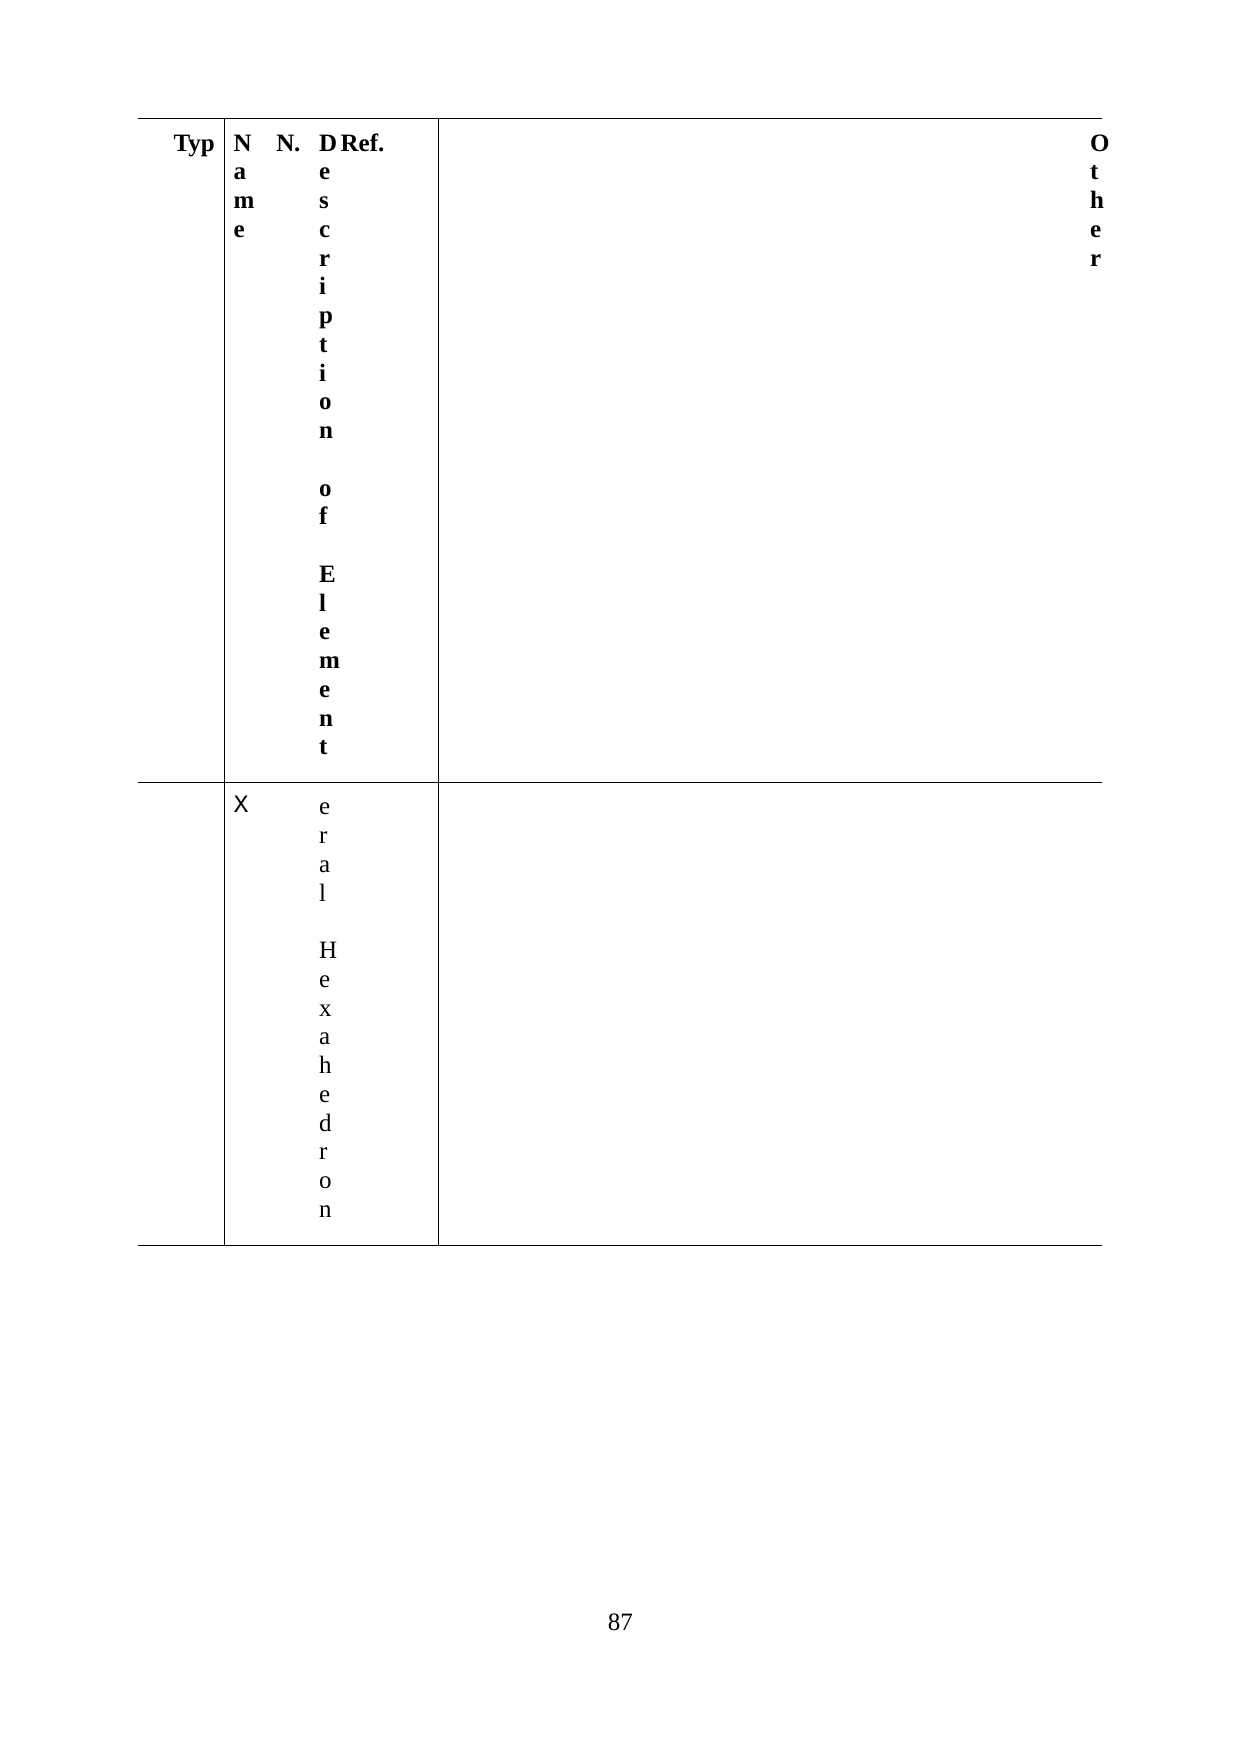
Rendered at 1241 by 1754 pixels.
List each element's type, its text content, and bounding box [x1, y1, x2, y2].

table_cell 27 [245, 783, 309, 1244]
table_header Name [225, 119, 245, 782]
table_header [567, 119, 695, 782]
table_header Ref. [331, 119, 438, 782]
table_header Typ [138, 119, 224, 782]
table_cell GHEX [225, 783, 245, 1244]
table_header [439, 119, 567, 782]
table_header Other [1081, 119, 1102, 782]
table_cell [331, 783, 438, 1244]
table_cell [1081, 783, 1102, 1244]
table_cell [952, 783, 1081, 1244]
table_cell General Hexahedron [310, 783, 331, 1244]
table_header Description of Element [310, 119, 331, 782]
table_header N. [245, 119, 309, 782]
table_header [695, 119, 823, 782]
table_cell [567, 783, 695, 1244]
table_cell [138, 783, 224, 1244]
table_header [824, 119, 952, 782]
table_cell [439, 783, 567, 1244]
table_header [952, 119, 1081, 782]
table_cell [824, 783, 952, 1244]
table_cell [695, 783, 823, 1244]
